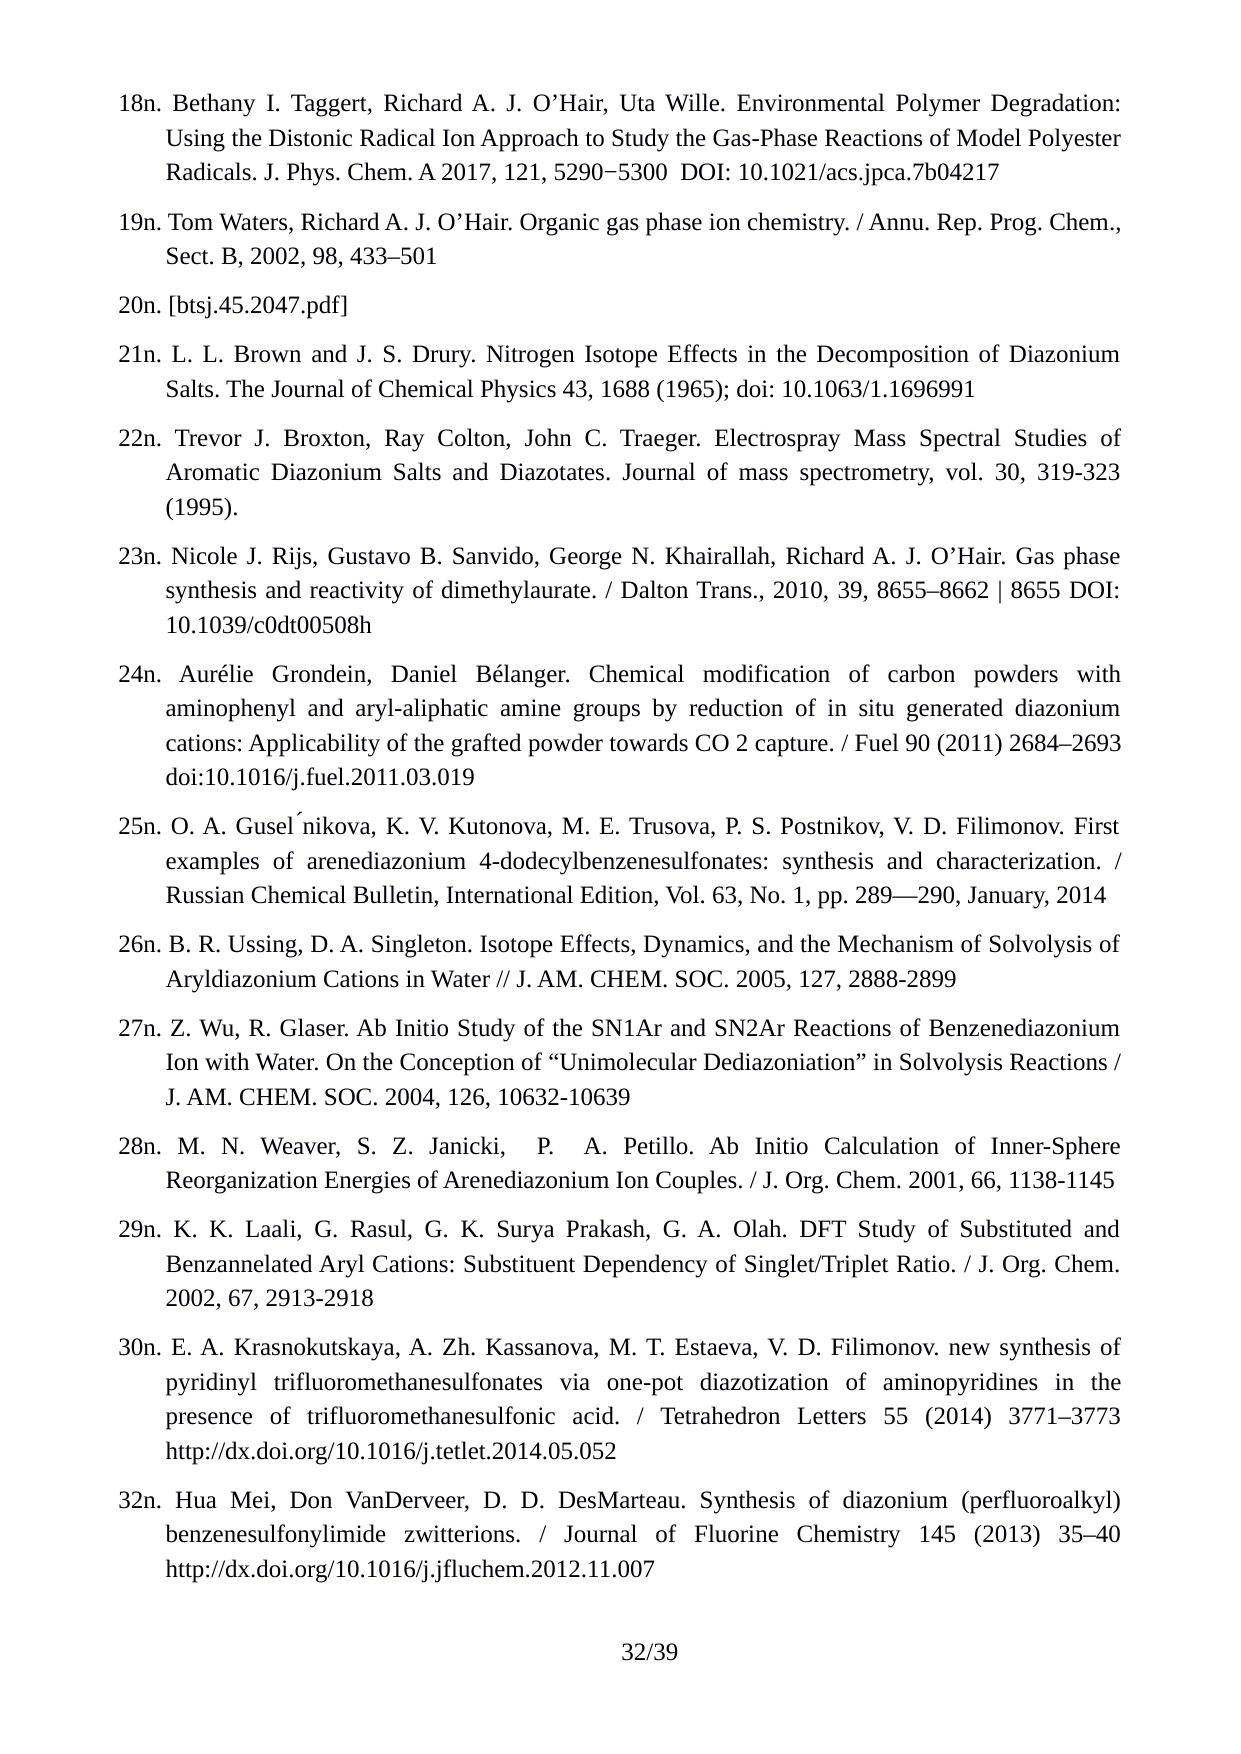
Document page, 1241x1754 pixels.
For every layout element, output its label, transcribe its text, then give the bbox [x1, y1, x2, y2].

text 22n. Trevor J. Broxton, Ray Colton, John C. Traeger. Electrospray Mass Spectral Studies of Aromatic Diazonium Salts and Diazotates. Journal of mass spectrometry, vol. 30, 319-323 (1995). [118, 423, 1122, 520]
text 20n. [btsj.45.2047.pdf] [118, 290, 1122, 319]
text 32n. Hua Mei, Don VanDerveer, D. D. DesMarteau. Synthesis of diazonium (perfluoroalkyl) benzenesulfonylimide zwitterions. / Journal of Fluorine Chemistry 145 (2013) 35–40 http://dx.doi.org/10.1016/j.jfluchem.2012.11.007 [118, 1485, 1122, 1583]
text 29n. K. K. Laali, G. Rasul, G. K. Surya Prakash, G. A. Olah. DFT Study of Substituted and Benzannelated Aryl Cations: Substituent Dependency of Singlet/Triplet Ratio. / J. Org. Chem. 2002, 67, 2913-2918 [118, 1214, 1122, 1312]
text 30n. E. A. Krasnokutskaya, A. Zh. Kassanova, M. T. Estaeva, V. D. Filimonov. new synthesis of pyridinyl trifluoromethanesulfonates via one-pot diazotization of aminopyridines in the presence of trifluoromethanesulfonic acid. / Tetrahedron Letters 55 (2014) 3771–3773 http://dx.doi.org/10.1016/j.tetlet.2014.05.052 [118, 1332, 1122, 1464]
text 19n. Tom Waters, Richard A. J. O’Hair. Organic gas phase ion chemistry. / Annu. Rep. Prog. Chem., Sect. B, 2002, 98, 433–501 [118, 207, 1122, 270]
text 23n. Nicole J. Rijs, Gustavo B. Sanvido, George N. Khairallah, Richard A. J. O’Hair. Gas phase synthesis and reactivity of dimethylaurate. / Dalton Trans., 2010, 39, 8655–8662 | 8655 DOI: 10.1039/c0dt00508h [118, 541, 1122, 638]
text 28n. M. N. Weaver, S. Z. Janicki, P. A. Petillo. Ab Initio Calculation of Inner-Sphere Reorganization Energies of Arenediazonium Ion Couples. / J. Org. Chem. 2001, 66, 1138-1145 [118, 1131, 1122, 1194]
text 25n. O. A. Gusel ́nikova, K. V. Kutonova, M. E. Trusova, P. S. Postnikov, V. D. Filimonov. First examples of arenediazonium 4-dodecylbenzenesulfonates: synthesis and characterization. / Russian Chemical Bulletin, International Edition, Vol. 63, No. 1, pp. 289—290, January, 2014 [118, 811, 1122, 909]
text 21n. L. L. Brown and J. S. Drury. Nitrogen Isotope Effects in the Decomposition of Diazonium Salts. The Journal of Chemical Physics 43, 1688 (1965); doi: 10.1063/1.1696991 [118, 339, 1122, 402]
text 26n. B. R. Ussing, D. A. Singleton. Isotope Effects, Dynamics, and the Mechanism of Solvolysis of Aryldiazonium Cations in Water // J. AM. CHEM. SOC. 2005, 127, 2888-2899 [118, 929, 1122, 992]
text 24n. Aurélie Grondein, Daniel Bélanger. Chemical modification of carbon powders with aminophenyl and aryl-aliphatic amine groups by reduction of in situ generated diazonium cations: Applicability of the grafted powder towards CO 2 capture. / Fuel 90 (2011) 2684–2693 doi:10.1016/j.fuel.2011.03.019 [118, 659, 1122, 791]
text 27n. Z. Wu, R. Glaser. Ab Initio Study of the SN1Ar and SN2Ar Reactions of Benzenediazonium Ion with Water. On the Conception of “Unimolecular Dediazoniation” in Solvolysis Reactions / J. AM. CHEM. SOC. 2004, 126, 10632-10639 [118, 1013, 1122, 1111]
text 18n. Bethany I. Taggert, Richard A. J. O’Hair, Uta Wille. Environmental Polymer Degradation: Using the Distonic Radical Ion Approach to Study the Gas-Phase Reactions of Model Polyester Radicals. J. Phys. Chem. A 2017, 121, 5290−5300 DOI: 10.1021/acs.jpca.7b04217 [118, 88, 1122, 186]
